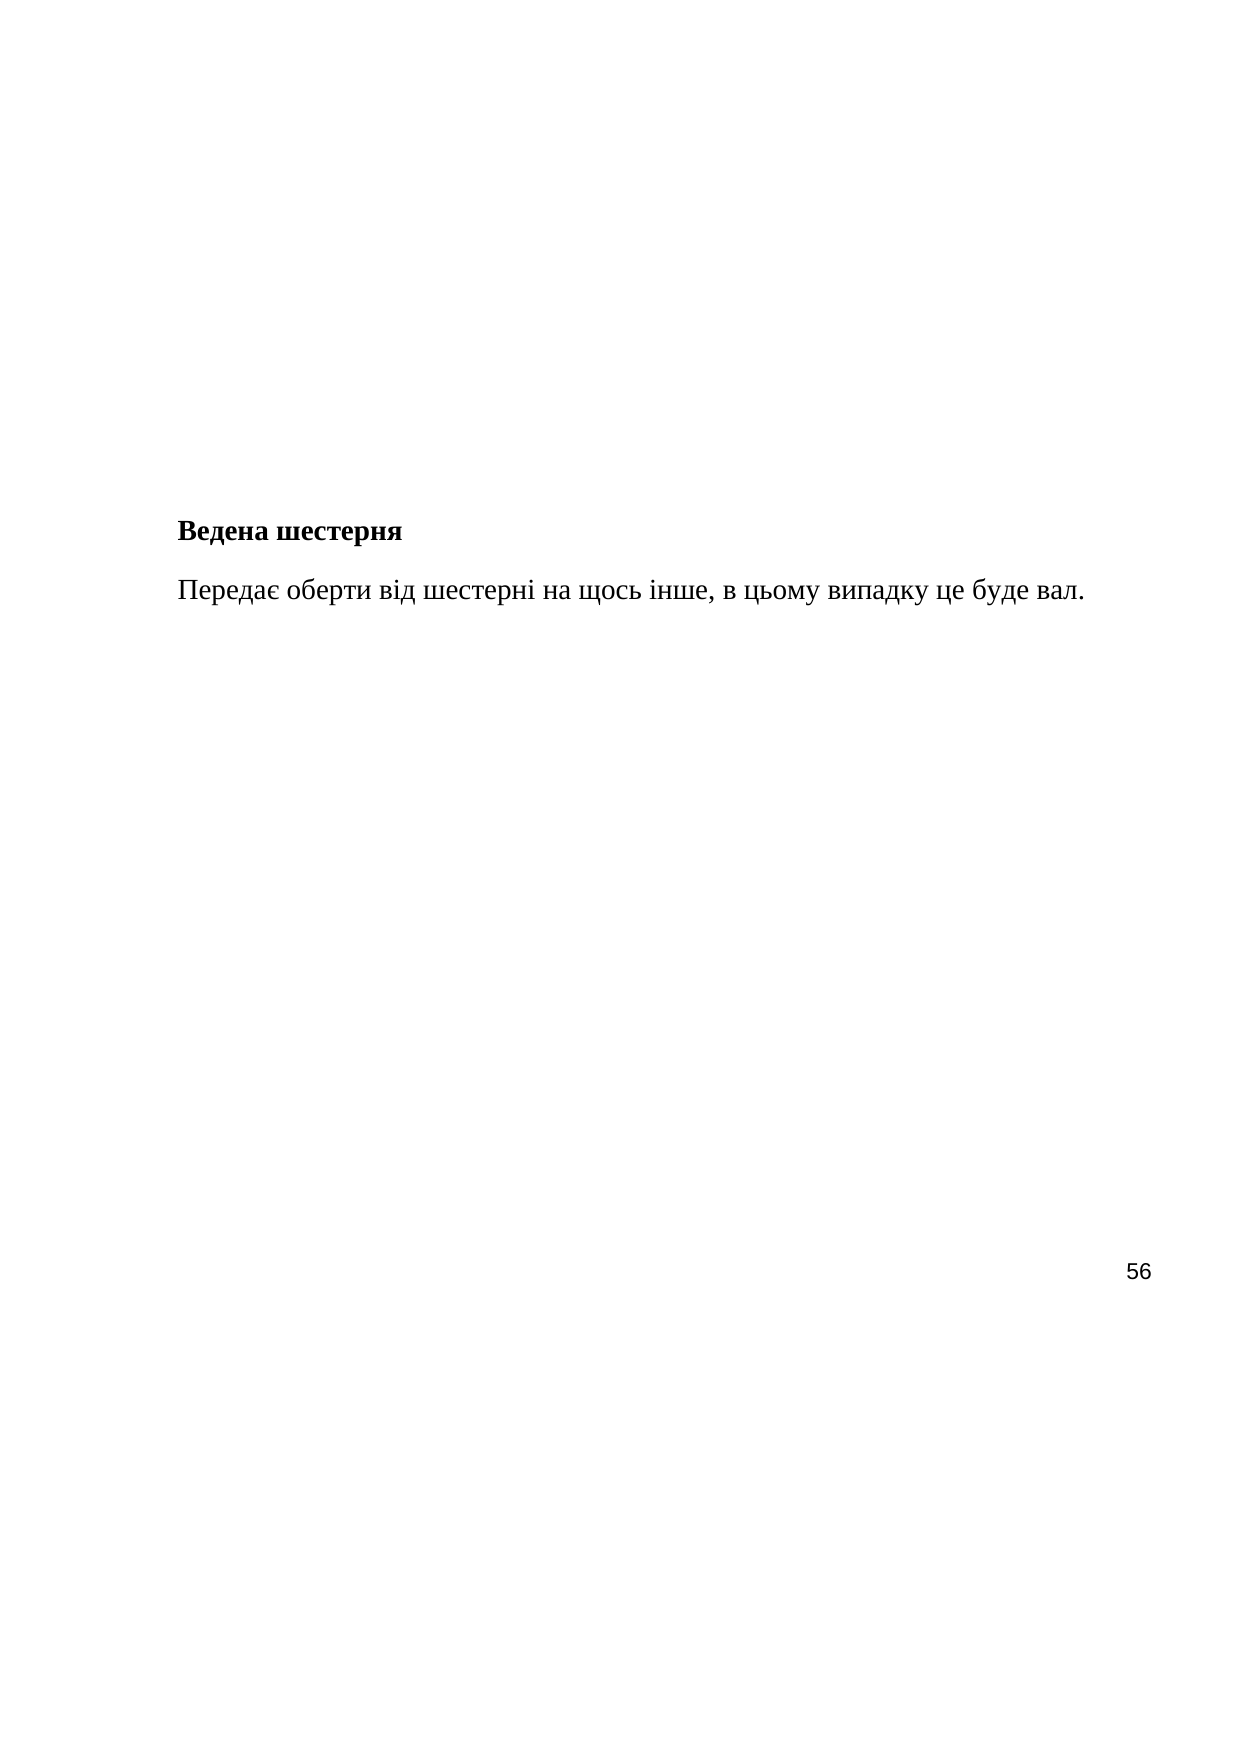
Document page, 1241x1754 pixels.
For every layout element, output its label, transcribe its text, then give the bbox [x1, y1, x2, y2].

text Ведена шестерня [177, 513, 1152, 547]
text Передає оберти від шестерні на щось інше, в цьому випадку це буде вал. [177, 572, 1152, 606]
